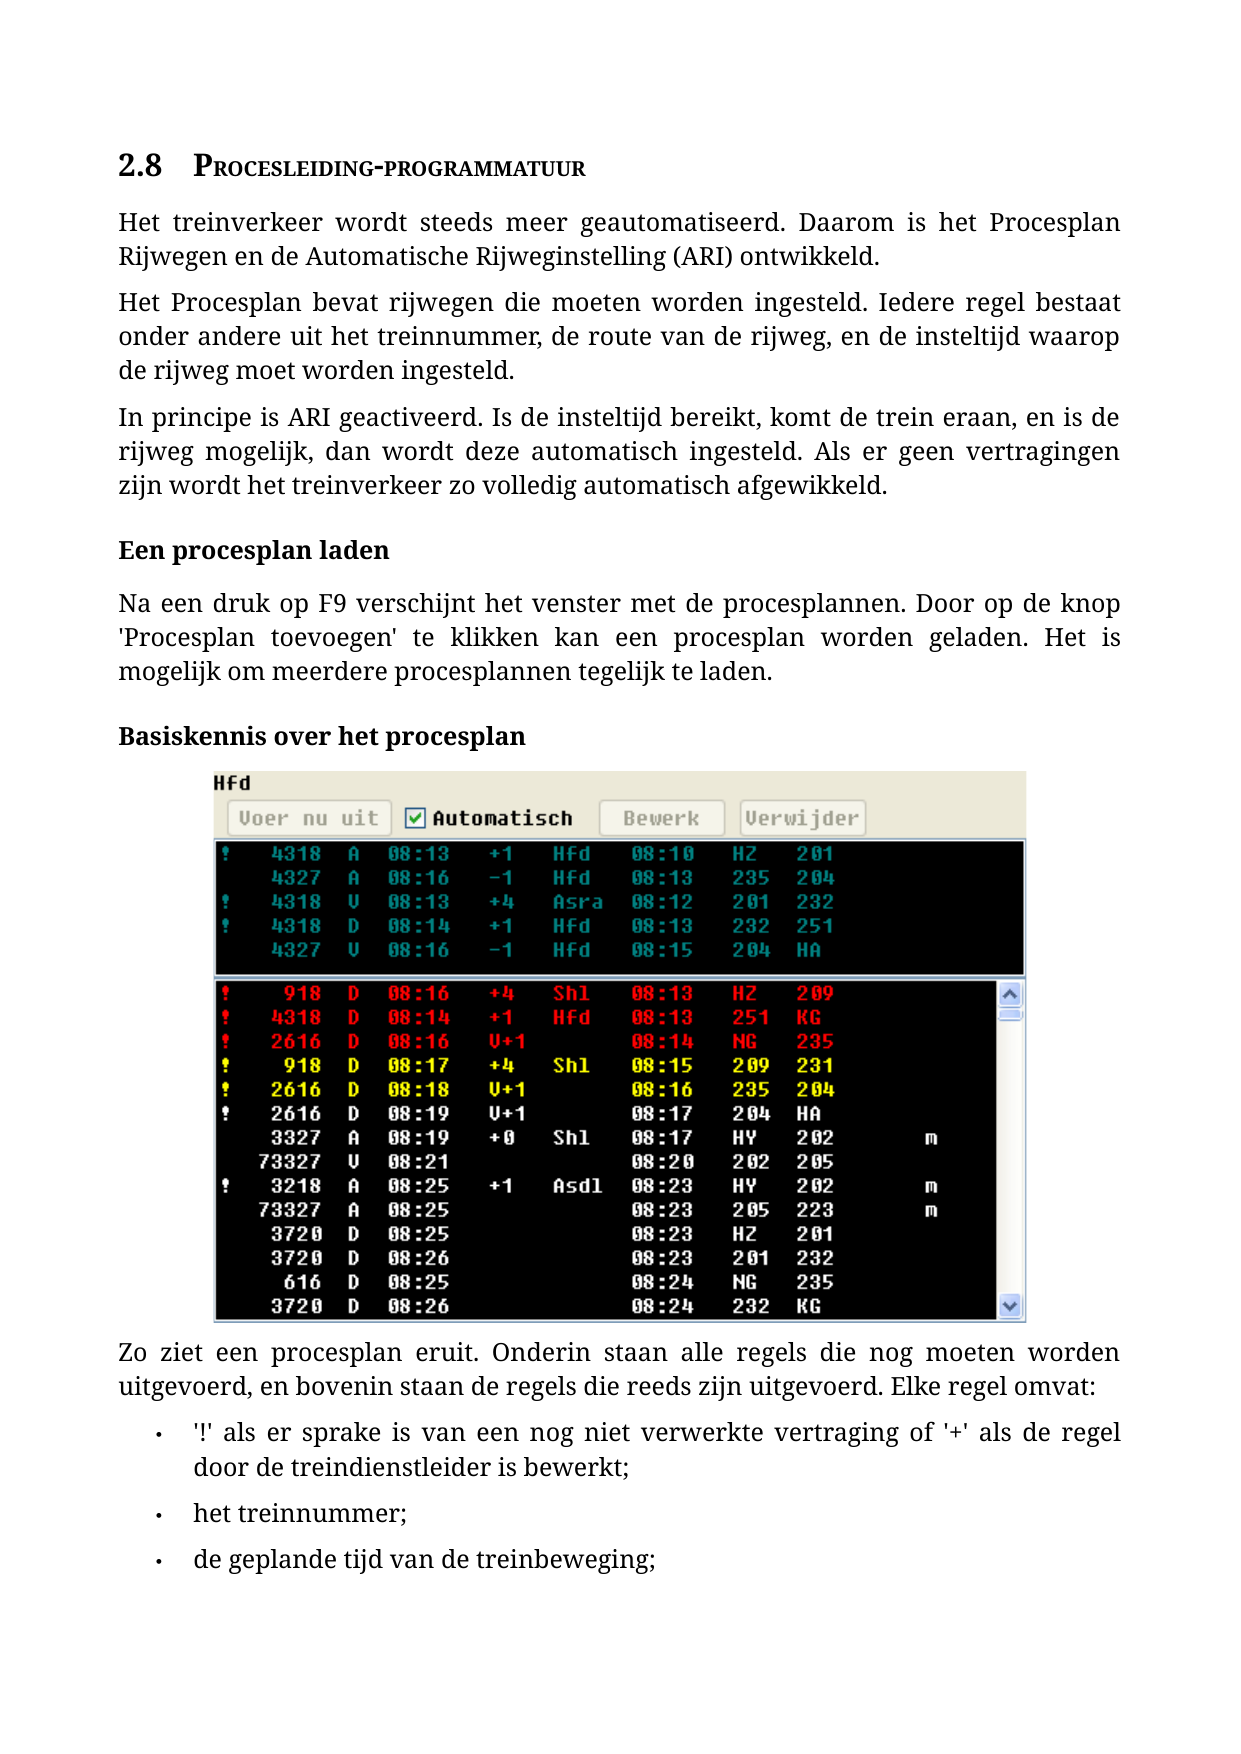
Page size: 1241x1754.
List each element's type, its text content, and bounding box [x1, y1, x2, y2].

text Na een druk op F9 verschijnt het venster met de procesplannen. Door op de knop 'Procesplan toevoegen' te klikken kan een procesplan worden geladen. Het is mogelijk om meerdere procesplannen tegelijk te laden. [118, 585, 1122, 688]
subtitle Basiskennis over het procesplan [118, 719, 1122, 753]
text Het Procesplan bevat rijwegen die moeten worden ingesteld. Iedere regel bestaat onder andere uit het treinnummer, de route van de rijweg, en de insteltijd waarop de rijweg moet worden ingesteld. [118, 285, 1122, 387]
subtitle Procesleiding-programmatuur [118, 143, 1122, 186]
text Het treinverkeer wordt steeds meer geautomatiseerd. Daarom is het Procesplan Rijwegen en de Automatische Rijweginstelling (ARI) ontwikkeld. [118, 204, 1122, 272]
list '!' als er sprake is van een nog niet verwerkte vertraging of '+' als de regel door de treindienstleider is bewerkt; [156, 1415, 1122, 1483]
text Zo ziet een procesplan eruit. Onderin staan alle regels die nog moeten worden uitgevoerd, en bovenin staan de regels die reeds zijn uitgevoerd. Elke regel omvat: [118, 1334, 1122, 1403]
subtitle Een procesplan laden [118, 533, 1122, 567]
text In principe is ARI geactiveerd. Is de insteltijd bereikt, komt de trein eraan, en is de rijweg mogelijk, dan wordt deze automatisch ingesteld. Als er geen vertragingen zijn wordt het treinverkeer zo volledig automatisch afgewikkeld. [118, 399, 1122, 501]
list het treinnummer; [156, 1496, 1122, 1530]
list de geplande tijd van de treinbeweging; [156, 1542, 1122, 1576]
